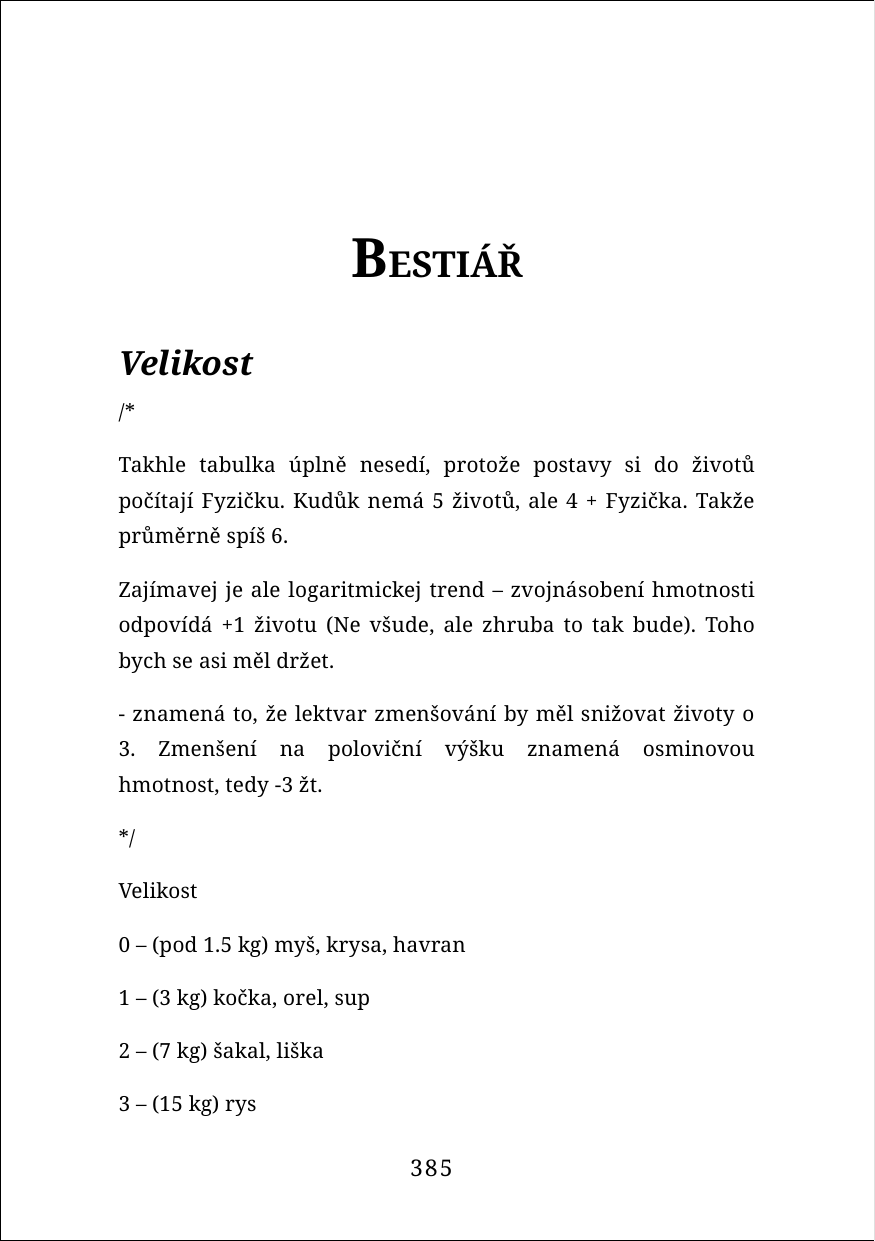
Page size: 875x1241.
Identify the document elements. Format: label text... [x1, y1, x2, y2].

subtitle Bestiář [118, 219, 756, 293]
text Velikost [118, 877, 756, 905]
text 3 – (15 kg) rys [118, 1089, 756, 1118]
text 2 – (7 kg) šakal, liška [118, 1036, 756, 1065]
text Takhle tabulka úplně nesedí, protože postavy si do životů počítají Fyzičku. Kudůk nemá 5 životů, ale 4 + Fyzička. Takže průměrně spíš 6. [118, 451, 756, 550]
text - znamená to, že lektvar zmenšování by měl snižovat životy o 3. Zmenšení na poloviční výšku znamená osminovou hmotnost, tedy -3 žt. [118, 699, 756, 798]
text 1 – (3 kg) kočka, orel, sup [118, 983, 756, 1011]
text Zajímavej je ale logaritmickej trend – zvojnásobení hmotnosti odpovídá +1 životu (Ne všude, ale zhruba to tak bude). Toho bych se asi měl držet. [118, 575, 756, 674]
text 0 – (pod 1.5 kg) myš, krysa, havran [118, 930, 756, 958]
text */ [118, 823, 756, 852]
subtitle Velikost [118, 340, 756, 386]
text /* [118, 397, 756, 426]
